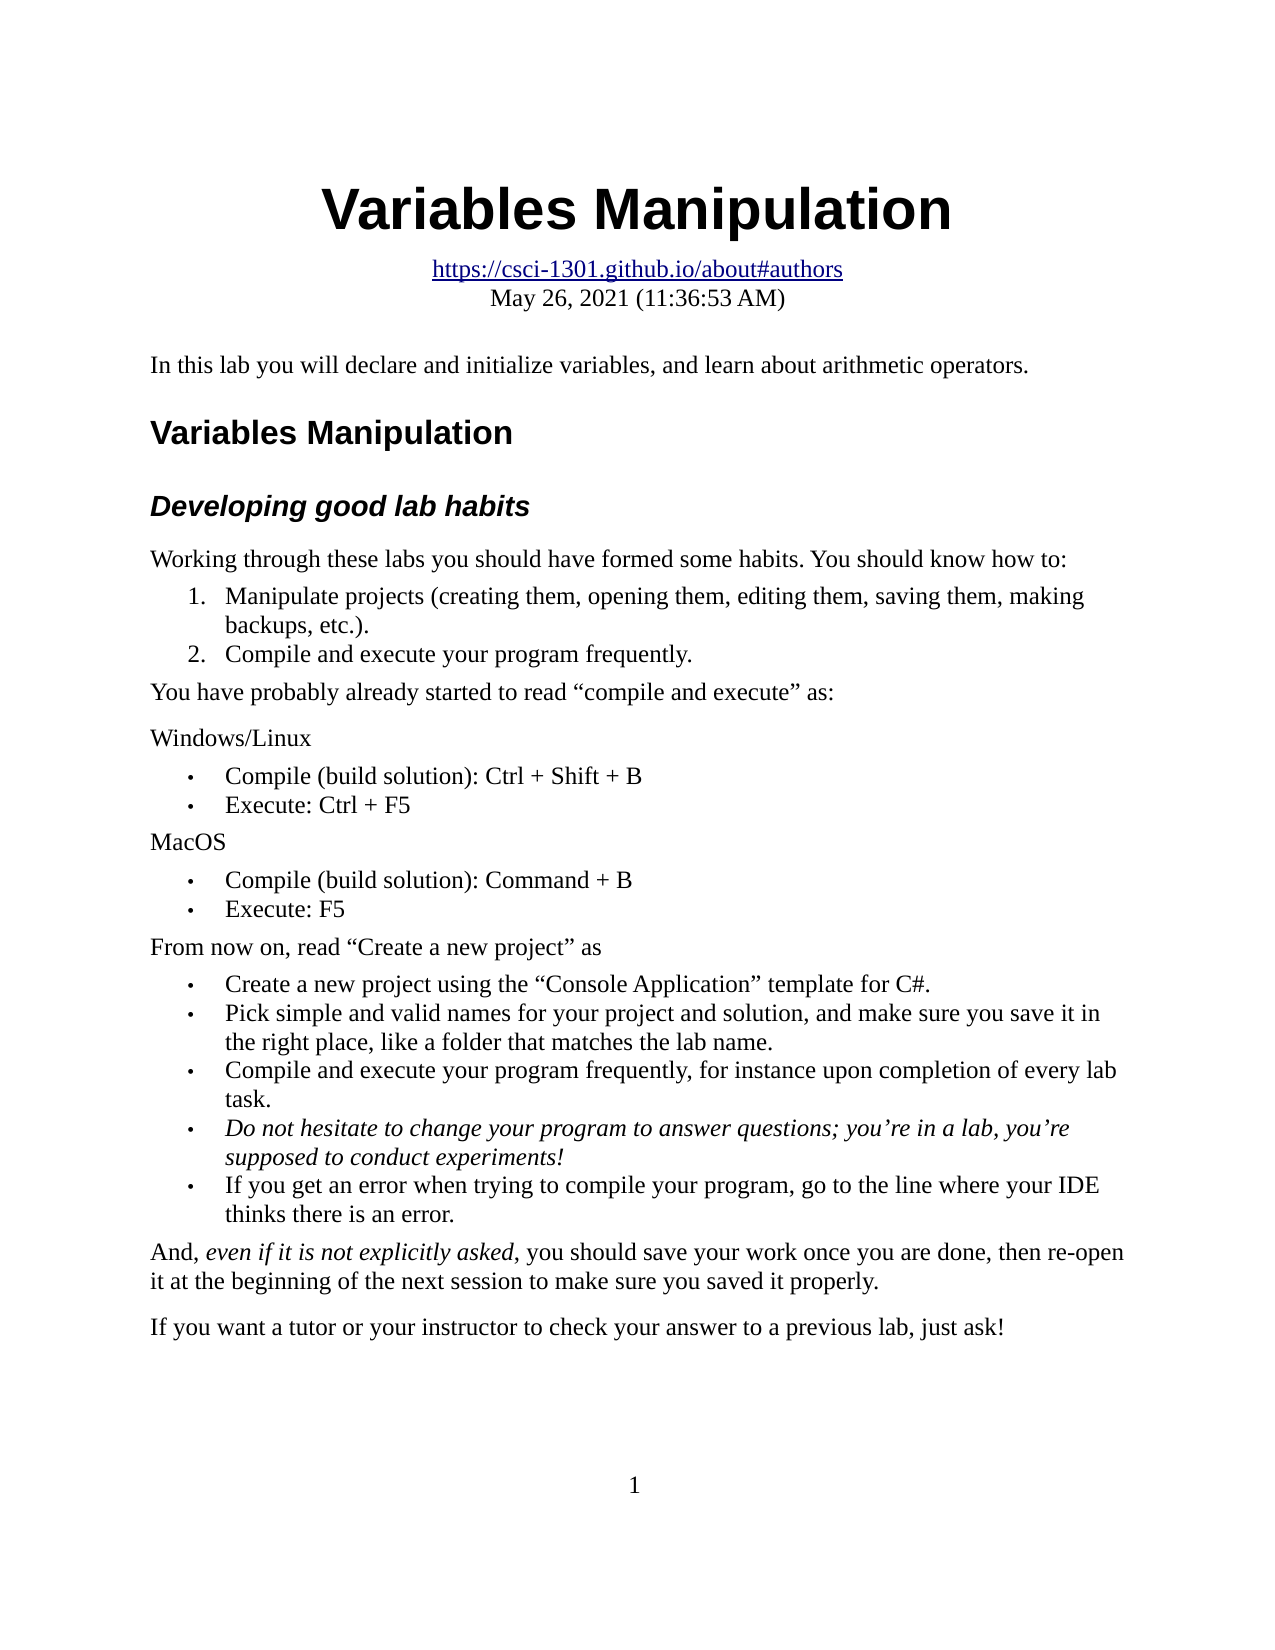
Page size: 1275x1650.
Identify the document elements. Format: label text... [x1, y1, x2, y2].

list Compile (build solution): Ctrl + Shift + B [187, 761, 1125, 790]
list Compile (build solution): Command + B [187, 865, 1125, 894]
list Execute: F5 [187, 894, 1125, 923]
text May 26, 2021 (11:36:53 AM) [150, 283, 1125, 312]
text In this lab you will declare and initialize variables, and learn about arithmetic operators. [150, 350, 1125, 378]
list If you get an error when trying to compile your program, go to the line where your IDE thinks there is an error. [187, 1171, 1125, 1228]
subtitle Developing good lab habits [150, 489, 1125, 522]
text Windows/Linux [150, 723, 1125, 752]
list Execute: Ctrl + F5 [187, 790, 1125, 818]
list Manipulate projects (creating them, opening them, editing them, saving them, making backups, etc.). [187, 581, 1125, 639]
list Compile and execute your program frequently. [187, 639, 1125, 668]
list Do not hesitate to change your program to answer questions; you’re in a lab, you’re supposed to conduct experiments! [187, 1113, 1125, 1171]
list Compile and execute your program frequently, for instance upon completion of every lab task. [187, 1056, 1125, 1113]
text And, even if it is not explicitly asked, you should save your work once you are done, then re-open it at the beginning of the next session to make sure you saved it properly. [150, 1237, 1125, 1294]
text If you want a tutor or your instructor to check your answer to a previous lab, just ask! [150, 1312, 1125, 1341]
subtitle Variables Manipulation [150, 412, 1125, 451]
text https://csci-1301.github.io/about#authors [150, 254, 1125, 283]
text Working through these labs you should have formed some habits. You should know how to: [150, 544, 1125, 572]
text From now on, read “Create a new project” as [150, 932, 1125, 960]
text You have probably already started to read “compile and execute” as: [150, 677, 1125, 705]
list Create a new project using the “Console Application” template for C#. [187, 969, 1125, 998]
title Variables Manipulation [150, 175, 1125, 242]
text MacOS [150, 827, 1125, 856]
list Pick simple and valid names for your project and solution, and make sure you save it in the right place, like a folder that matches the lab name. [187, 998, 1125, 1056]
